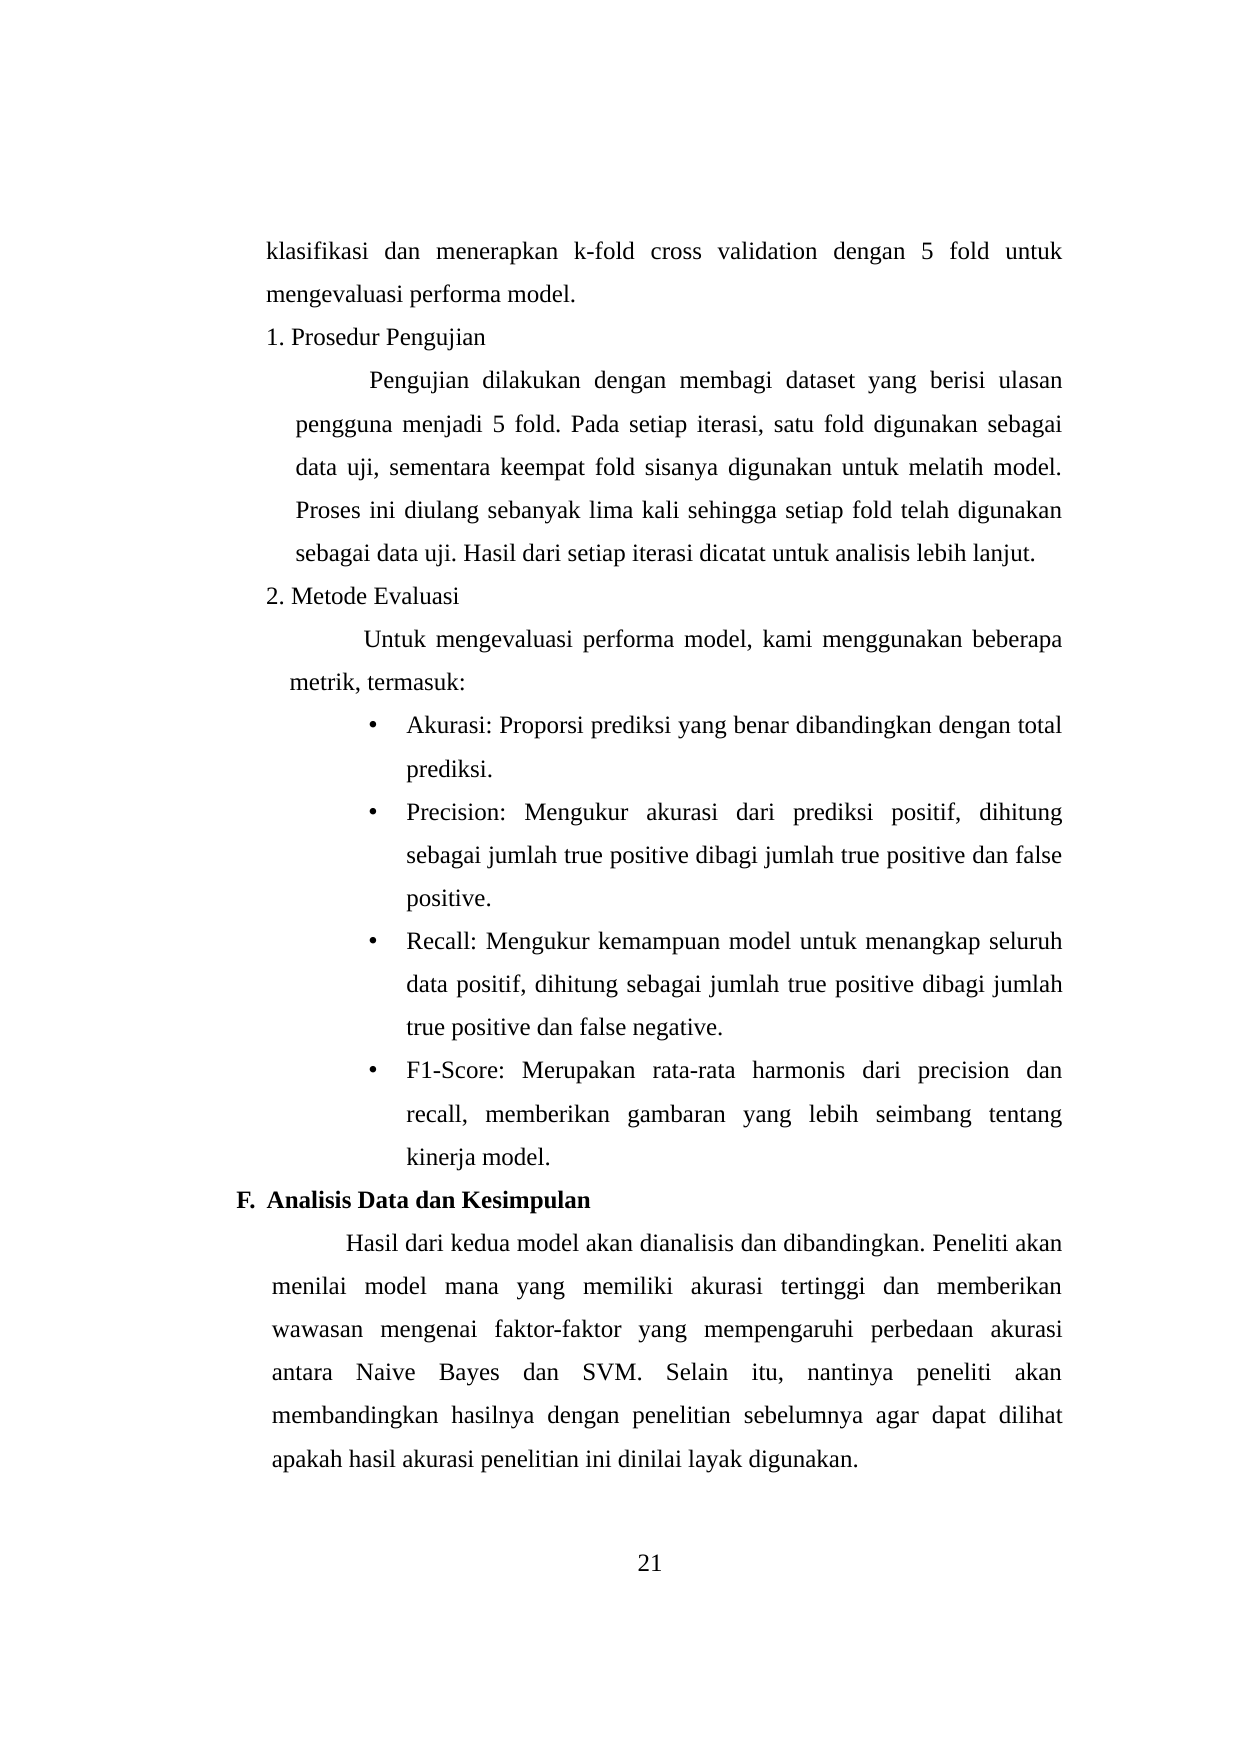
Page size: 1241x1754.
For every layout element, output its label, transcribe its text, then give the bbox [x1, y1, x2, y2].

text klasifikasi dan menerapkan k-fold cross validation dengan 5 fold untuk mengevaluasi performa model. [266, 236, 1063, 308]
list Precision: Mengukur akurasi dari prediksi positif, dihitung sebagai jumlah true positive dibagi jumlah true positive dan false positive. [369, 797, 1063, 912]
list Recall: Mengukur kemampuan model untuk menangkap seluruh data positif, dihitung sebagai jumlah true positive dibagi jumlah true positive dan false negative. [369, 926, 1063, 1041]
list Akurasi: Proporsi prediksi yang benar dibandingkan dengan total prediksi. [369, 711, 1063, 782]
list F1-Score: Merupakan rata-rata harmonis dari precision dan recall, memberikan gambaran yang lebih seimbang tentang kinerja model. [369, 1056, 1063, 1171]
text Untuk mengevaluasi performa model, kami menggunakan beberapa metrik, termasuk: [289, 624, 1063, 696]
text Pengujian dilakukan dengan membagi dataset yang berisi ulasan pengguna menjadi 5 fold. Pada setiap iterasi, satu fold digunakan sebagai data uji, sementara keempat fold sisanya digunakan untuk melatih model. Proses ini diulang sebanyak lima kali sehingga setiap fold telah digunakan sebagai data uji. Hasil dari setiap iterasi dicatat untuk analisis lebih lanjut. [295, 366, 1063, 567]
text Hasil dari kedua model akan dianalisis dan dibandingkan. Peneliti akan menilai model mana yang memiliki akurasi tertinggi dan memberikan wawasan mengenai faktor-faktor yang mempengaruhi perbedaan akurasi antara Naive Bayes dan SVM. Selain itu, nantinya peneliti akan membandingkan hasilnya dengan penelitian sebelumnya agar dapat dilihat apakah hasil akurasi penelitian ini dinilai layak digunakan. [272, 1228, 1063, 1472]
text 1. Prosedur Pengujian [266, 322, 1063, 351]
text 2. Metode Evaluasi [266, 581, 1063, 610]
text F. Analisis Data dan Kesimpulan [236, 1185, 1063, 1214]
